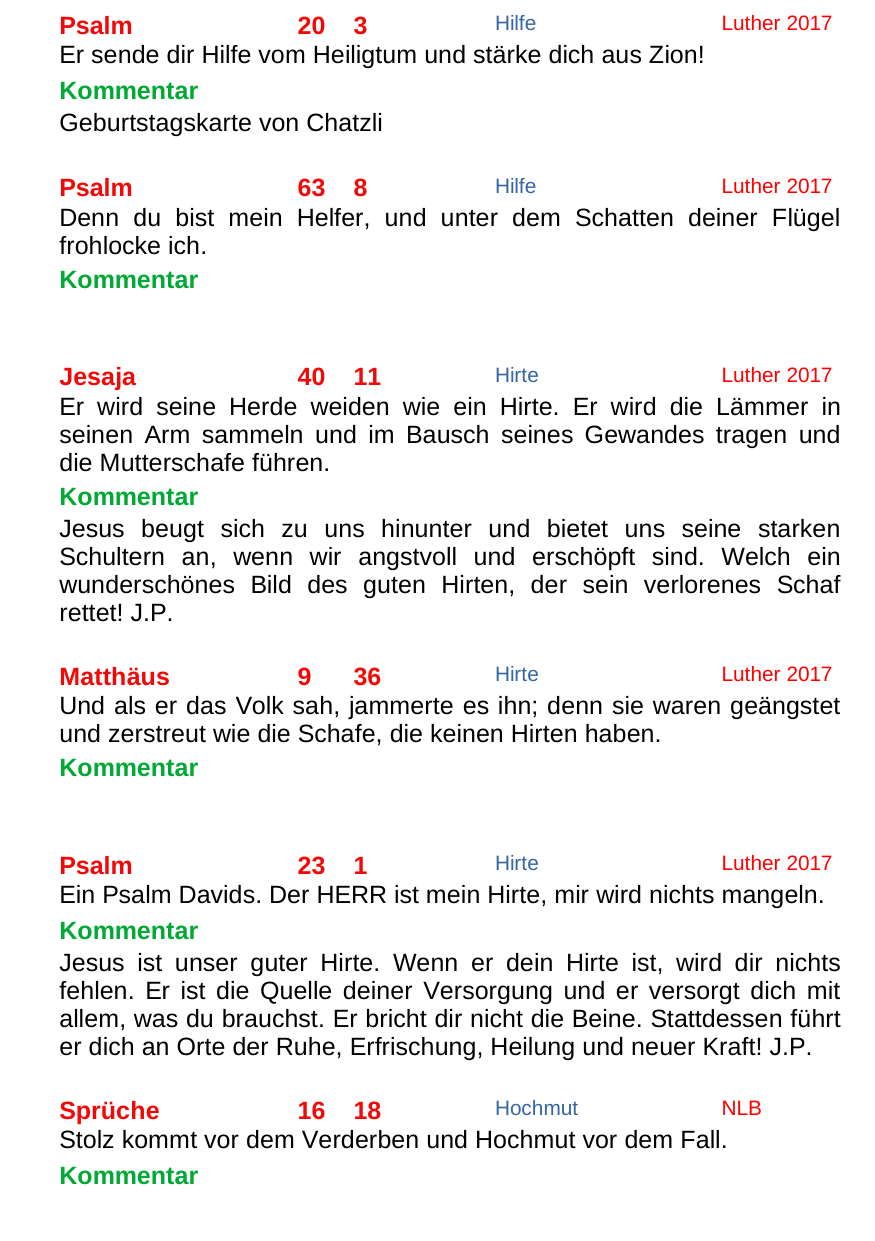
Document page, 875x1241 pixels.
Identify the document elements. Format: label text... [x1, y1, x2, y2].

table_cell [495, 917, 677, 946]
table_cell Jesaja [59, 363, 297, 393]
table_cell [427, 1097, 495, 1126]
table_cell [353, 77, 427, 106]
table_cell 36 [353, 663, 427, 692]
table_cell Jesus beugt sich zu uns hinunter und bietet uns seine starken Schultern an, wenn wir angstvoll und erschöpft sind. Welch ein wunderschönes Bild des guten Hirten, der sein verlorenes Schaf rettet! J.P. [59, 515, 842, 627]
table_cell Luther 2017 [721, 363, 844, 393]
table_cell [721, 1162, 842, 1191]
table_cell [59, 71, 844, 77]
table_cell [59, 260, 844, 266]
table_cell [427, 852, 495, 881]
table_cell Psalm [59, 12, 297, 41]
table_cell [427, 483, 495, 512]
table_cell [427, 663, 495, 692]
table_cell [495, 77, 677, 106]
table_cell 11 [353, 363, 427, 393]
table_cell Luther 2017 [721, 663, 844, 692]
table_cell Kommentar [59, 266, 206, 295]
table_cell Kommentar [59, 754, 206, 784]
table_cell [677, 12, 721, 41]
table_cell [677, 852, 721, 881]
table_cell [721, 754, 842, 784]
table_cell Hirte [495, 363, 677, 393]
table_cell [677, 77, 721, 106]
table_cell [342, 1162, 353, 1191]
table_cell [427, 754, 495, 784]
table_cell Kommentar [59, 77, 206, 106]
table_cell [59, 298, 842, 327]
table_cell Hirte [495, 663, 677, 692]
table_cell [677, 1162, 721, 1191]
table_cell [59, 1061, 844, 1097]
table_cell [353, 1162, 427, 1191]
table_cell [427, 1162, 495, 1191]
table_cell 16 [298, 1097, 342, 1126]
table_cell [298, 1162, 342, 1191]
table_cell [677, 266, 721, 295]
table_cell [59, 748, 844, 754]
table_cell 3 [353, 12, 427, 41]
table_cell Denn du bist mein Helfer, und unter dem Schatten deiner Flügel frohlocke ich. [59, 204, 842, 260]
table_cell [59, 816, 844, 852]
table_cell [59, 1156, 844, 1162]
table_cell 20 [298, 12, 342, 41]
table_cell [353, 483, 427, 512]
table_cell Er sende dir Hilfe vom Heiligtum und stärke dich aus Zion! [59, 41, 842, 71]
table_cell Kommentar [59, 483, 206, 512]
table_cell [342, 852, 353, 881]
table_cell [721, 77, 842, 106]
table_cell Hochmut [495, 1097, 677, 1126]
table_cell Und als er das Volk sah, jammerte es ihn; denn sie waren geängstet und zerstreut wie die Schafe, die keinen Hirten haben. [59, 692, 842, 748]
table_cell [342, 77, 353, 106]
table_cell [495, 754, 677, 784]
table_cell Kommentar [59, 917, 206, 946]
table_cell [721, 483, 842, 512]
table_cell 18 [353, 1097, 427, 1126]
table_cell Luther 2017 [721, 174, 844, 204]
table_cell [206, 483, 297, 512]
table_cell 63 [298, 174, 342, 204]
table_cell [298, 266, 342, 295]
table_cell [427, 917, 495, 946]
table_cell [342, 1097, 353, 1126]
table_cell [721, 917, 842, 946]
table_cell [206, 917, 297, 946]
table_cell [677, 363, 721, 393]
table_cell [59, 139, 844, 174]
table_cell Sprüche [59, 1097, 297, 1126]
table_cell 8 [353, 174, 427, 204]
table_cell [206, 77, 297, 106]
table_cell Matthäus [59, 663, 297, 692]
table_cell Jesus ist unser guter Hirte. Wenn er dein Hirte ist, wird dir nichts fehlen. Er ist die Quelle deiner Versorgung und er versorgt dich mit allem, was du brauchst. Er bricht dir nicht die Beine. Stattdessen führt er dich an Orte der Ruhe, Erfrischung, Heilung und neuer Kraft! J.P. [59, 949, 842, 1061]
table_cell [206, 266, 297, 295]
table_cell [298, 77, 342, 106]
table_cell NLB [721, 1097, 844, 1126]
table_cell [342, 174, 353, 204]
table_cell Hirte [495, 852, 677, 881]
table_cell Luther 2017 [721, 852, 844, 881]
table_cell [342, 483, 353, 512]
table_cell [206, 1162, 297, 1191]
table_cell 23 [298, 852, 342, 881]
table_cell Geburtstagskarte von Chatzli [59, 109, 842, 138]
table_cell [427, 12, 495, 41]
table_cell [342, 917, 353, 946]
table_cell [427, 363, 495, 393]
table_cell Stolz kommt vor dem Verderben und Hochmut vor dem Fall. [59, 1126, 842, 1156]
table_cell [353, 754, 427, 784]
table_cell 40 [298, 363, 342, 393]
table_cell [677, 663, 721, 692]
table_cell [342, 12, 353, 41]
table_cell [495, 483, 677, 512]
table_cell Ein Psalm Davids. Der HERR ist mein Hirte, mir wird nichts mangeln. [59, 881, 842, 911]
table_cell Psalm [59, 852, 297, 881]
table_cell [677, 1097, 721, 1126]
table_cell [59, 787, 842, 816]
table_cell [342, 754, 353, 784]
table_cell [427, 266, 495, 295]
table_cell 1 [353, 852, 427, 881]
table_cell Luther 2017 [721, 12, 844, 41]
table_cell [59, 627, 844, 663]
table_cell [353, 266, 427, 295]
table_cell [495, 1162, 677, 1191]
table_cell Hilfe [495, 12, 677, 41]
table_cell [342, 266, 353, 295]
table_cell [495, 266, 677, 295]
table_cell [427, 77, 495, 106]
table_cell [342, 363, 353, 393]
table_cell [677, 917, 721, 946]
table_cell [206, 754, 297, 784]
table_cell [677, 174, 721, 204]
table_cell [677, 483, 721, 512]
table_cell [59, 328, 844, 363]
table_cell [59, 477, 844, 483]
table_cell [59, 1194, 842, 1223]
table_cell Kommentar [59, 1162, 206, 1191]
table_cell [427, 174, 495, 204]
table_cell [353, 917, 427, 946]
table_cell 9 [298, 663, 342, 692]
table_cell [721, 266, 842, 295]
table_cell Psalm [59, 174, 297, 204]
table_cell [59, 911, 844, 917]
table_cell [342, 663, 353, 692]
table_cell Hilfe [495, 174, 677, 204]
table_cell [677, 754, 721, 784]
table_cell [298, 754, 342, 784]
table_cell [298, 917, 342, 946]
table_cell [298, 483, 342, 512]
table_cell Er wird seine Herde weiden wie ein Hirte. Er wird die Lämmer in seinen Arm sammeln und im Bausch seines Gewandes tragen und die Mutterschafe führen. [59, 393, 842, 477]
